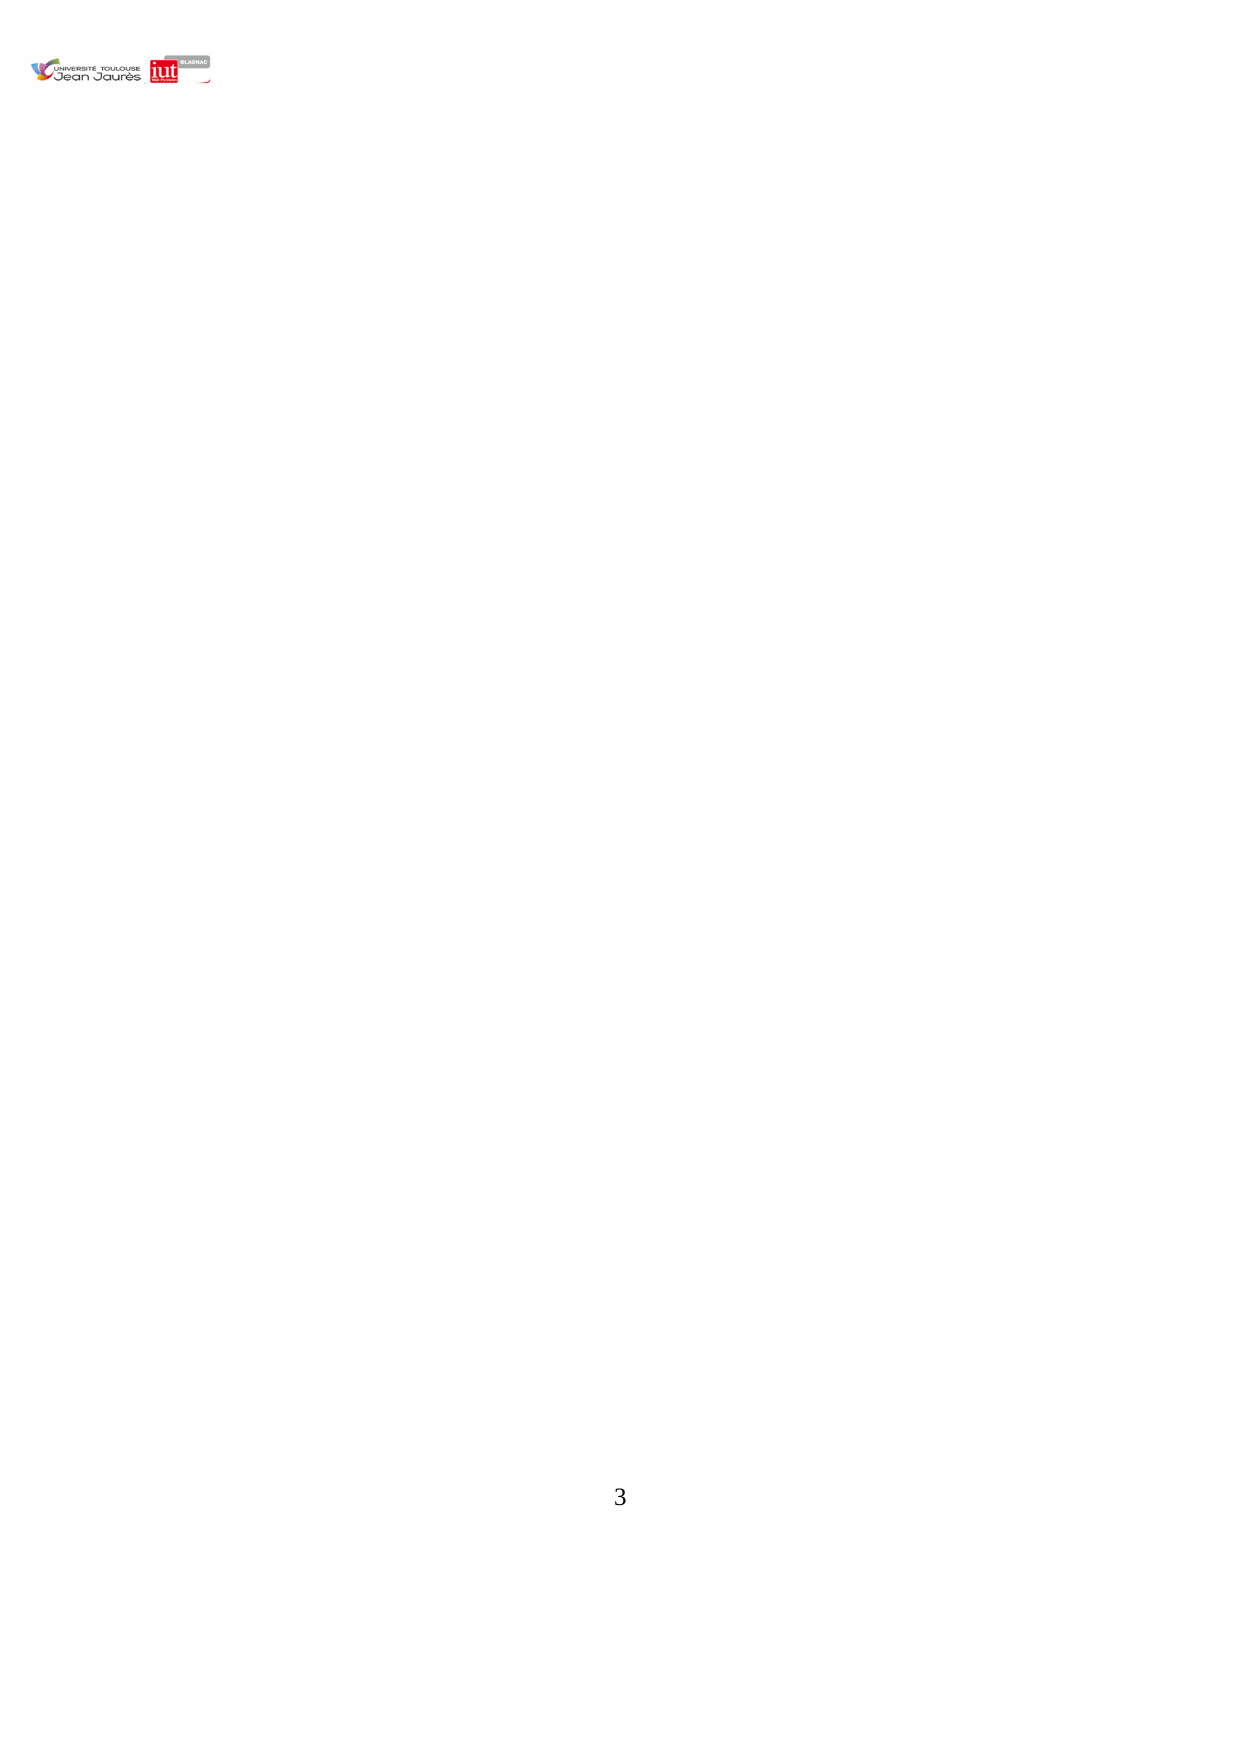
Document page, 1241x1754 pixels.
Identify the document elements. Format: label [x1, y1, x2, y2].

picture [0, 2, 226, 135]
